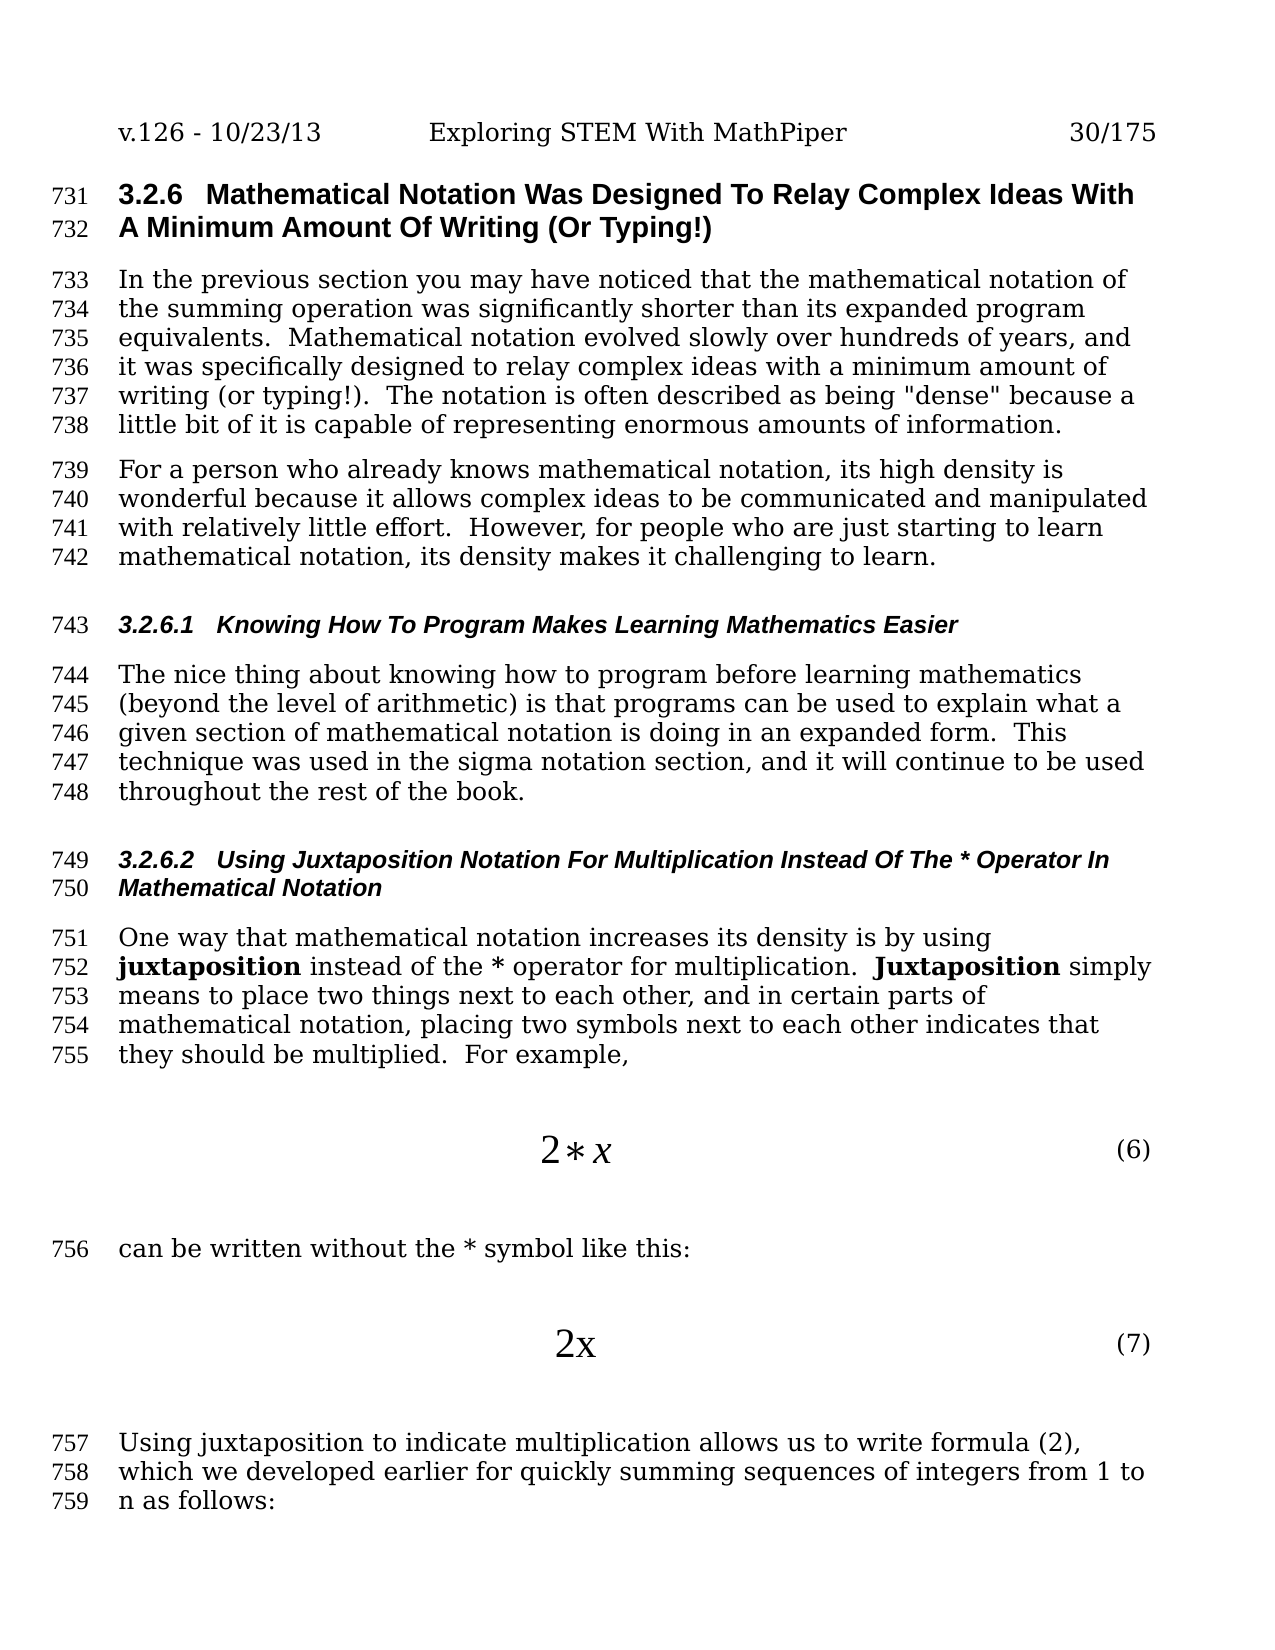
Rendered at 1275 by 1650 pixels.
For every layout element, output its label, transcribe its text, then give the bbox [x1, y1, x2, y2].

table_header [118, 1313, 1041, 1375]
table_header (6) [1041, 1119, 1157, 1181]
text For a person who already knows mathematical notation, its high density is wonderful because it allows complex ideas to be communicated and manipulated with relatively little effort. However, for people who are just starting to learn mathematical notation, its density makes it challenging to learn. [118, 455, 1157, 571]
text In the previous section you may have noticed that the mathematical notation of the summing operation was significantly shorter than its expanded program equivalents. Mathematical notation evolved slowly over hundreds of years, and it was specifically designed to relay complex ideas with a minimum amount of writing (or typing!). The notation is often described as being "dense" because a little bit of it is capable of representing enormous amounts of information. [118, 265, 1157, 440]
table_header [118, 1119, 1041, 1181]
text One way that mathematical notation increases its density is by using juxtaposition instead of the * operator for multiplication. Juxtaposition simply means to place two things next to each other, and in certain parts of mathematical notation, placing two symbols next to each other indicates that they should be multiplied. For example, [118, 923, 1157, 1069]
subtitle Using Juxtaposition Notation For Multiplication Instead Of The * Operator In Mathematical Notation [118, 845, 1157, 902]
text The nice thing about knowing how to program before learning mathematics (beyond the level of arithmetic) is that programs can be used to explain what a given section of mathematical notation is doing in an expanded form. This technique was used in the sigma notation section, and it will continue to be used throughout the rest of the book. [118, 660, 1157, 806]
subtitle Knowing How To Program Makes Learning Mathematics Easier [118, 611, 1157, 639]
table_header (7) [1041, 1313, 1157, 1375]
text Using juxtaposition to indicate multiplication allows us to write formula (2), which we developed earlier for quickly summing sequences of integers from 1 to n as follows: [118, 1428, 1157, 1515]
subtitle Mathematical Notation Was Designed To Relay Complex Ideas With A Minimum Amount Of Writing (Or Typing!) [118, 177, 1157, 244]
text can be written without the * symbol like this: [118, 1234, 1157, 1263]
